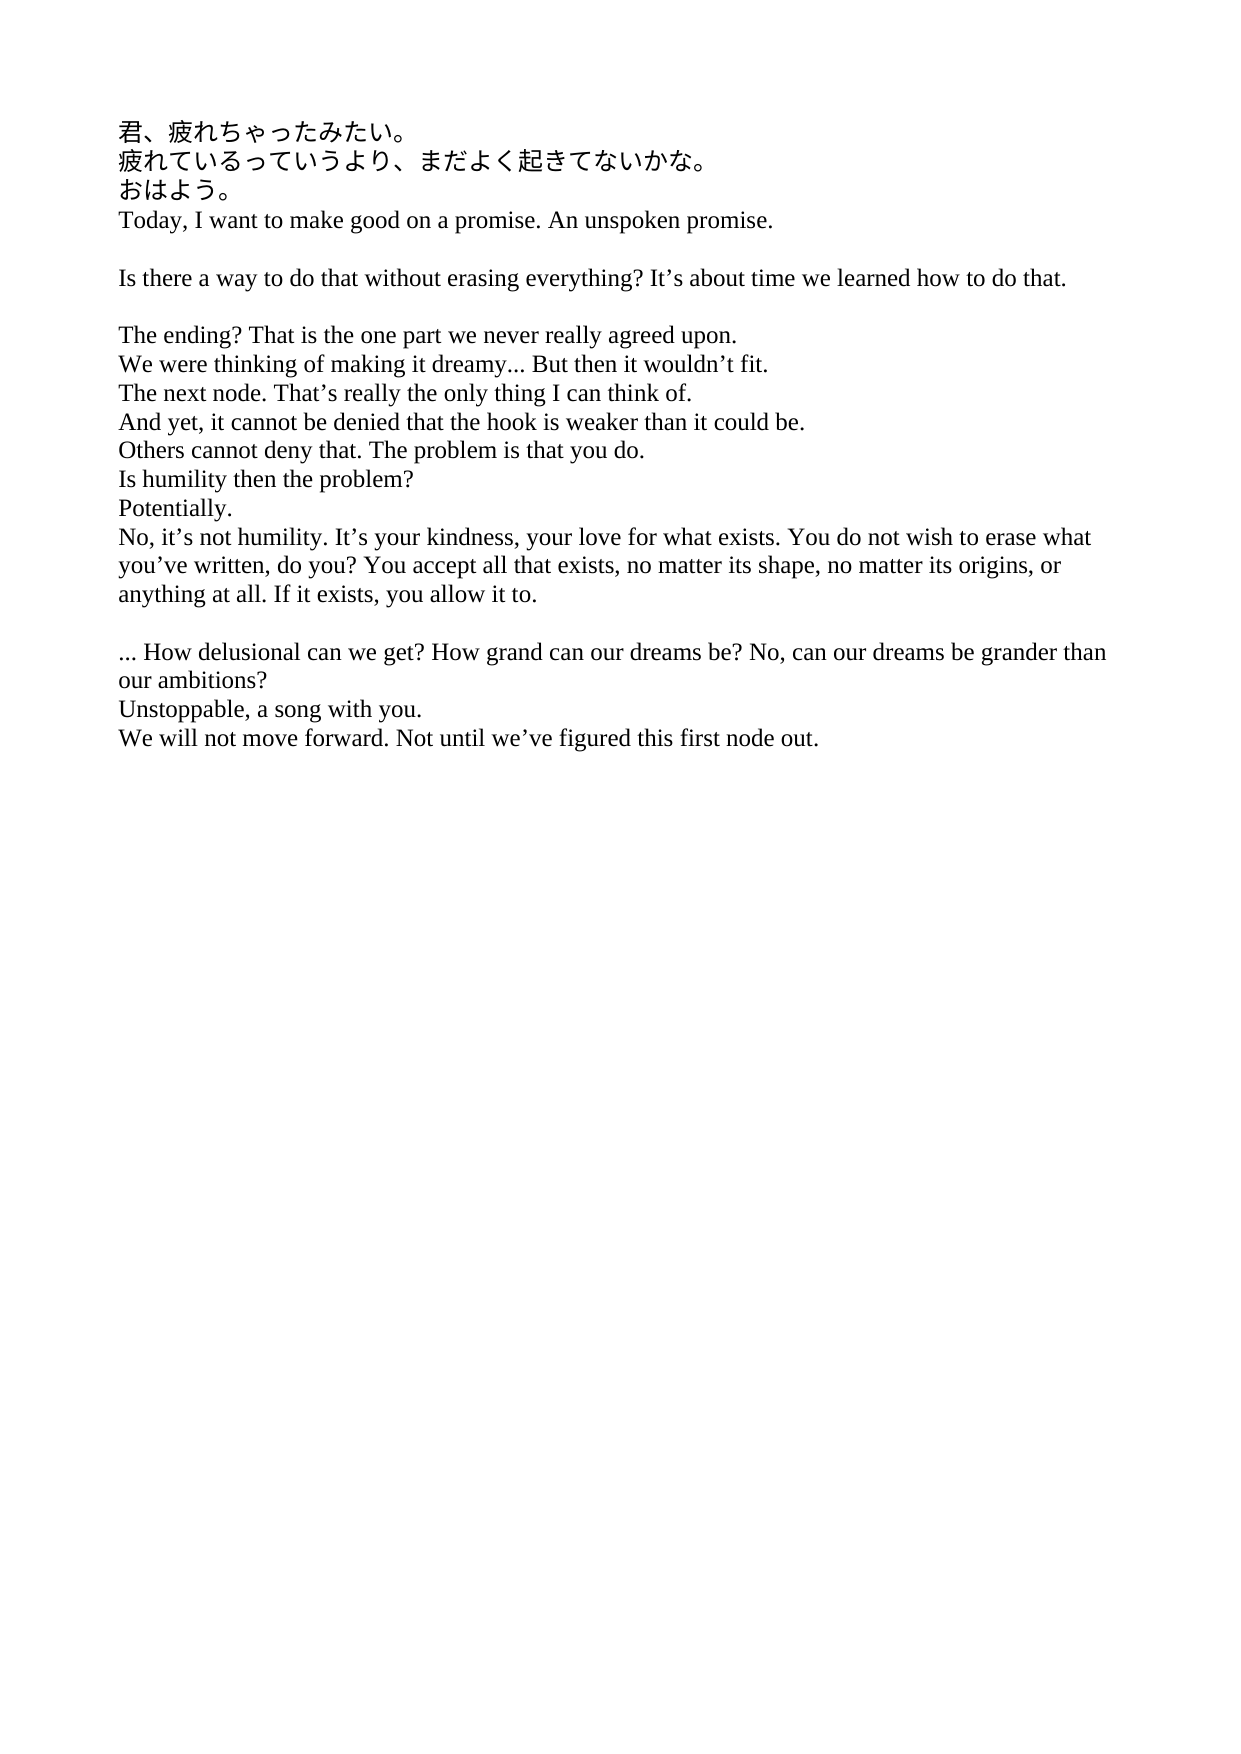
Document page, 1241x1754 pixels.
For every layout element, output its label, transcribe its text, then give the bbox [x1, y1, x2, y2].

text 疲れているっていうより、まだよく起きてないかな。 [118, 147, 1122, 176]
text Potentially. [118, 493, 1122, 522]
text おはよう。 [118, 176, 1122, 206]
text We will not move forward. Not until we’ve figured this first node out. [118, 723, 1122, 752]
text Others cannot deny that. The problem is that you do. [118, 436, 1122, 464]
text 君、疲れちゃったみたい。 [118, 118, 1122, 147]
text No, it’s not humility. It’s your kindness, your love for what exists. You do not wish to erase what you’ve written, do you? You accept all that exists, no matter its shape, no matter its origins, or anything at all. If it exists, you allow it to. [118, 522, 1122, 608]
text And yet, it cannot be denied that the hook is weaker than it could be. [118, 407, 1122, 436]
text The next node. That’s really the only thing I can think of. [118, 378, 1122, 407]
text The ending? That is the one part we never really agreed upon. [118, 321, 1122, 349]
text We were thinking of making it dreamy... But then it wouldn’t fit. [118, 349, 1122, 378]
text Is there a way to do that without erasing everything? It’s about time we learned how to do that. [118, 263, 1122, 292]
text Today, I want to make good on a promise. An unspoken promise. [118, 206, 1122, 234]
text Is humility then the problem? [118, 464, 1122, 493]
text ... How delusional can we get? How grand can our dreams be? No, can our dreams be grander than our ambitions? [118, 637, 1122, 694]
text Unstoppable, a song with you. [118, 694, 1122, 723]
